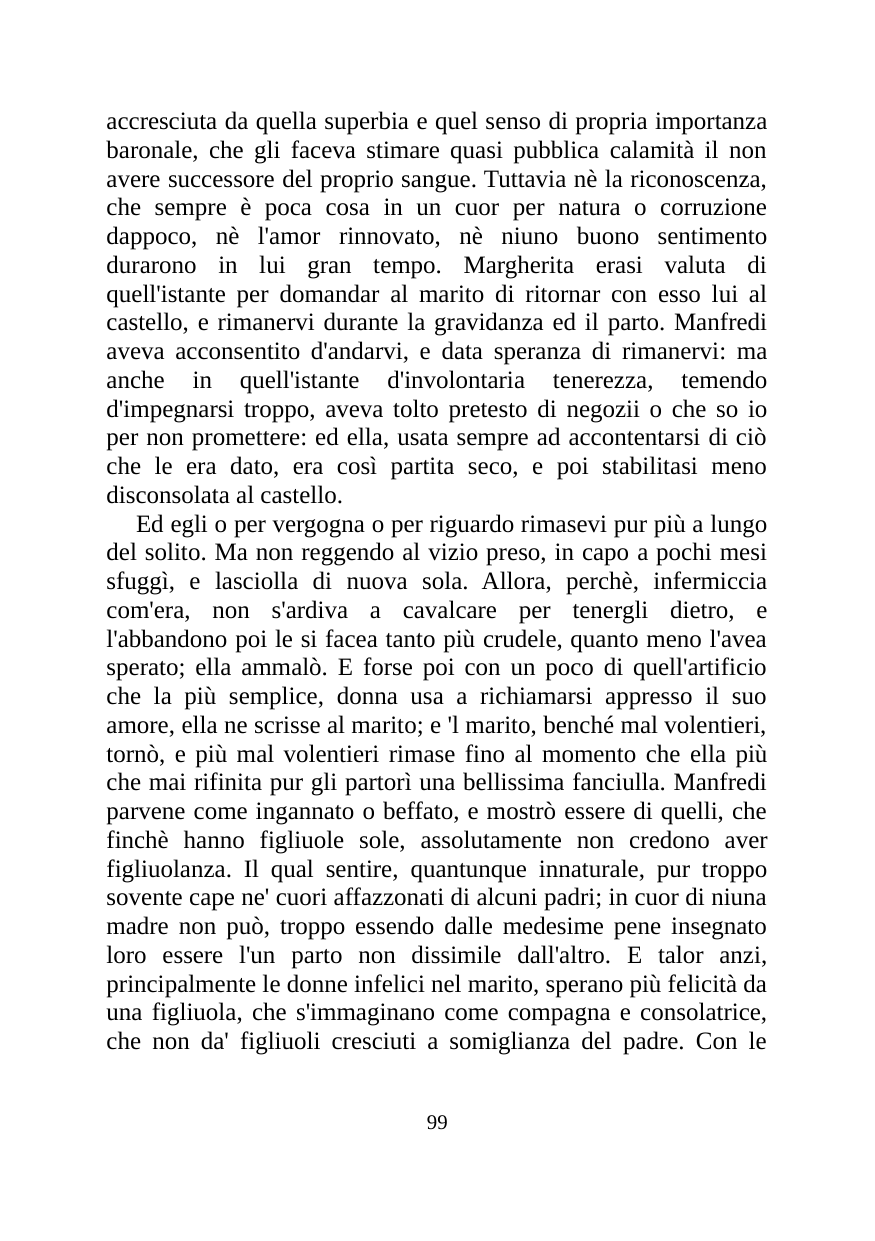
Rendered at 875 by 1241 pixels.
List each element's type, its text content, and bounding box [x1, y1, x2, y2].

text accresciuta da quella superbia e quel senso di propria importanza baronale, che gli faceva stimare quasi pubblica calamità il non avere successore del proprio sangue. Tuttavia nè la riconoscenza, che sempre è poca cosa in un cuor per natura o corruzione dappoco, nè l'amor rinnovato, nè niuno buono sentimento durarono in lui gran tempo. Margherita erasi valuta di quell'istante per domandar al marito di ritornar con esso lui al castello, e rimanervi durante la gravidanza ed il parto. Manfredi aveva acconsentito d'andarvi, e data speranza di rimanervi: ma anche in quell'istante d'involontaria tenerezza, temendo d'impegnarsi troppo, aveva tolto pretesto di negozii o che so io per non promettere: ed ella, usata sempre ad accontentarsi di ciò che le era dato, era così partita seco, e poi stabilitasi meno disconsolata al castello. [106, 106, 768, 509]
text Ed egli o per vergogna o per riguardo rimasevi pur più a lungo del solito. Ma non reggendo al vizio preso, in capo a pochi mesi sfuggì, e lasciolla di nuova sola. Allora, perchè, infermiccia com'era, non s'ardiva a cavalcare per tenergli dietro, e l'abbandono poi le si facea tanto più crudele, quanto meno l'avea sperato; ella ammalò. E forse poi con un poco di quell'artificio che la più semplice, donna usa a richiamarsi appresso il suo amore, ella ne scrisse al marito; e 'l marito, benché mal volentieri, tornò, e più mal volentieri rimase fino al momento che ella più che mai rifinita pur gli partorì una bellissima fanciulla. Manfredi parvene come ingannato o beffato, e mostrò essere di quelli, che finchè hanno figliuole sole, assolutamente non credono aver figliuolanza. Il qual sentire, quantunque innaturale, pur troppo sovente cape ne' cuori affazzonati di alcuni padri; in cuor di niuna madre non può, troppo essendo dalle medesime pene insegnato loro essere l'un parto non dissimile dall'altro. E talor anzi, principalmente le donne infelici nel marito, sperano più felicità da una figliuola, che s'immaginano come compagna e consolatrice, che non da' figliuoli cresciuti a somiglianza del padre. Con le [106, 509, 768, 1055]
